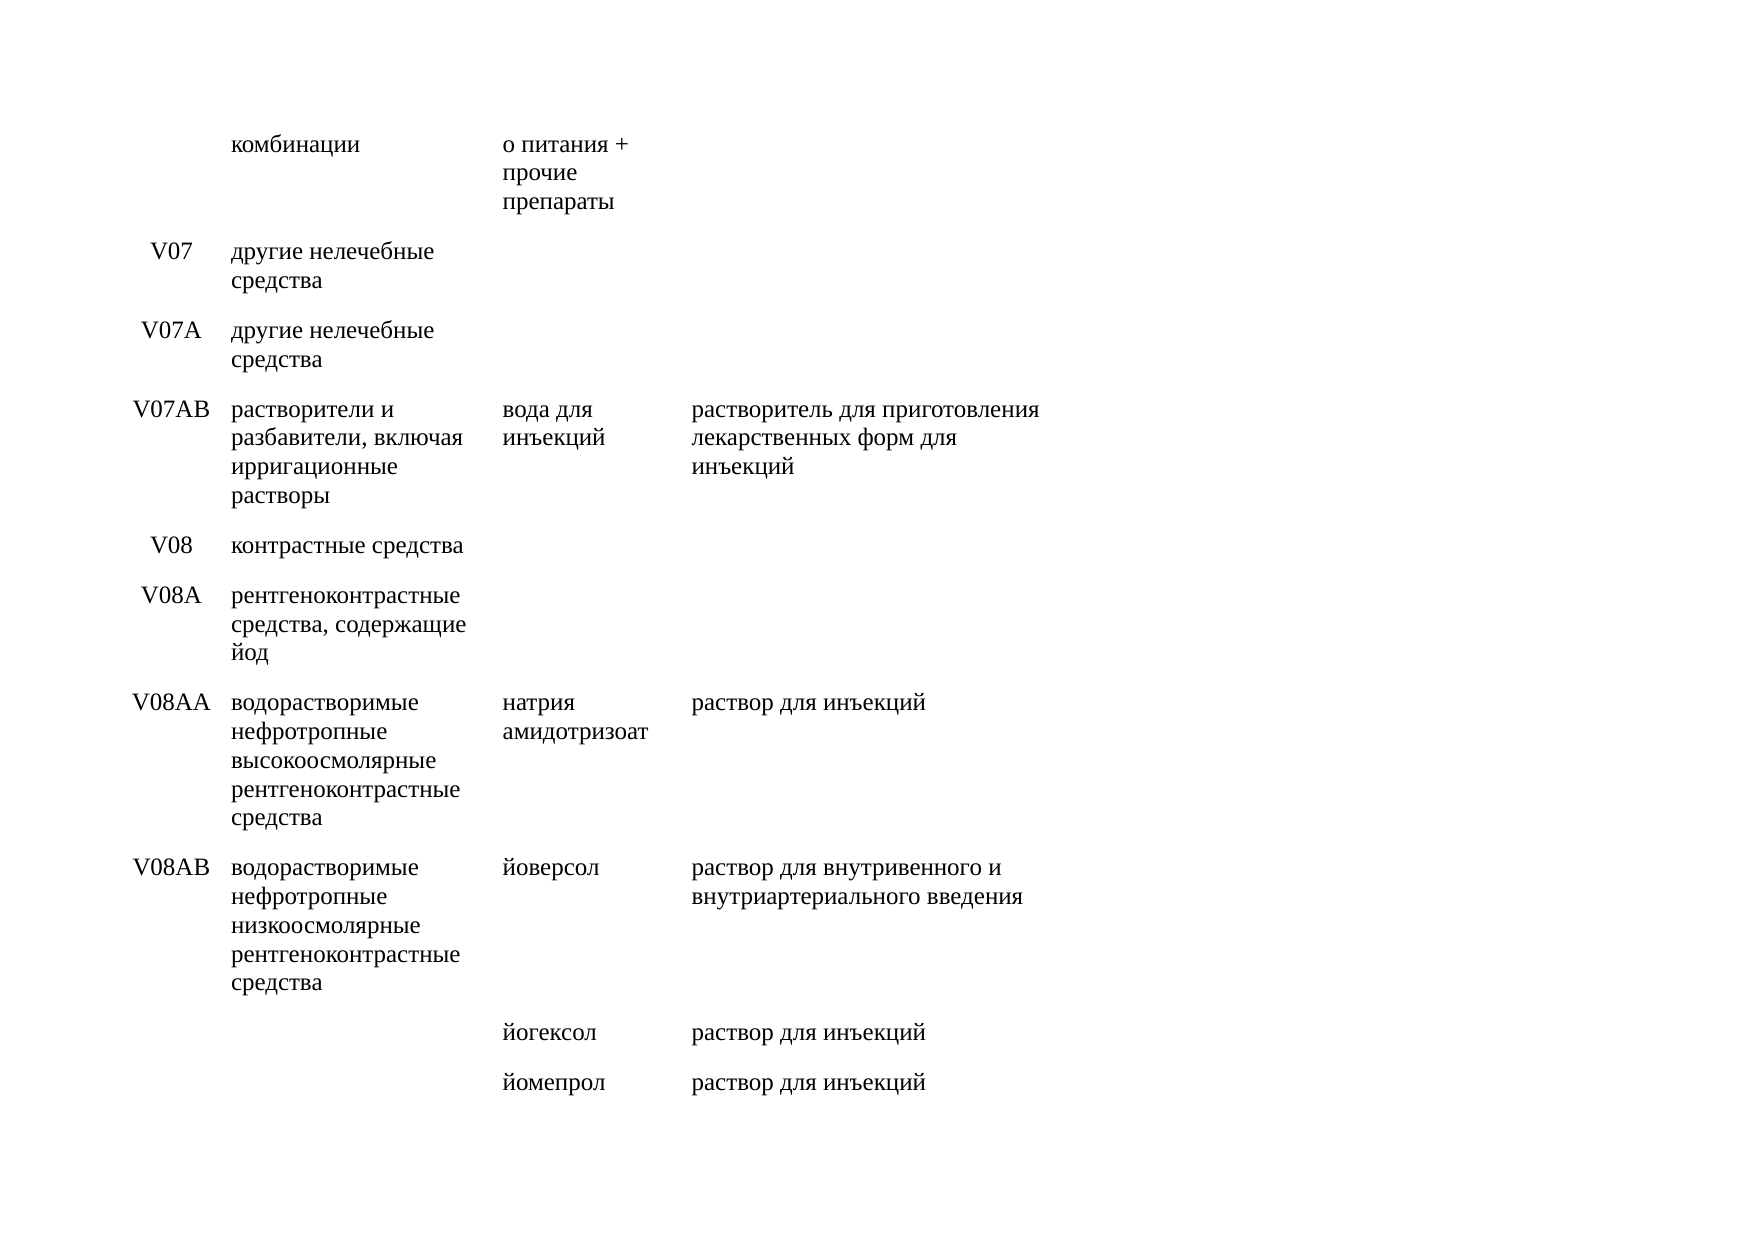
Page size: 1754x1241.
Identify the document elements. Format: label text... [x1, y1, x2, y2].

table_cell [496, 226, 685, 304]
table_cell водорастворимые нефротропные низкоосмолярные рентгеноконтрастные средства [224, 842, 496, 1007]
table_cell раствор для инъекций [685, 1057, 1063, 1107]
table_cell [496, 569, 685, 677]
table_cell йомепрол [496, 1057, 685, 1107]
table_cell натрия амидотризоат [496, 677, 685, 842]
table_cell раствор для инъекций [685, 1007, 1063, 1057]
table_cell йоверсол [496, 842, 685, 1007]
table_cell V08A [118, 569, 224, 677]
table_cell [685, 118, 1063, 226]
table_cell [685, 304, 1063, 383]
table_cell [224, 1057, 496, 1107]
table_cell другие нелечебные средства [224, 304, 496, 383]
table_cell [685, 519, 1063, 569]
table_cell растворитель для приготовления лекарственных форм для инъекций [685, 383, 1063, 519]
table_cell другие нелечебные средства [224, 226, 496, 304]
table_cell вода для инъекций [496, 383, 685, 519]
table_cell водорастворимые нефротропные высокоосмолярные рентгеноконтрастные средства [224, 677, 496, 842]
table_cell рентгеноконтрастные средства, содержащие йод [224, 569, 496, 677]
table_cell растворители и разбавители, включая ирригационные растворы [224, 383, 496, 519]
table_cell [224, 1007, 496, 1057]
table_cell [118, 118, 224, 226]
table_cell [496, 304, 685, 383]
table_cell V08AB [118, 842, 224, 1007]
table_cell [118, 1007, 224, 1057]
table_cell V07A [118, 304, 224, 383]
table_cell V07 [118, 226, 224, 304]
table_cell V08 [118, 519, 224, 569]
table_cell раствор для инъекций [685, 677, 1063, 842]
table_cell йогексол [496, 1007, 685, 1057]
table_cell контрастные средства [224, 519, 496, 569]
table_cell о питания + прочие препараты [496, 118, 685, 226]
table_cell V07AB [118, 383, 224, 519]
table_cell [118, 1057, 224, 1107]
table_cell [685, 226, 1063, 304]
table_cell комбинации [224, 118, 496, 226]
table_cell раствор для внутривенного и внутриартериального введения [685, 842, 1063, 1007]
table_cell [496, 519, 685, 569]
table_cell [685, 569, 1063, 677]
table_cell V08AA [118, 677, 224, 842]
